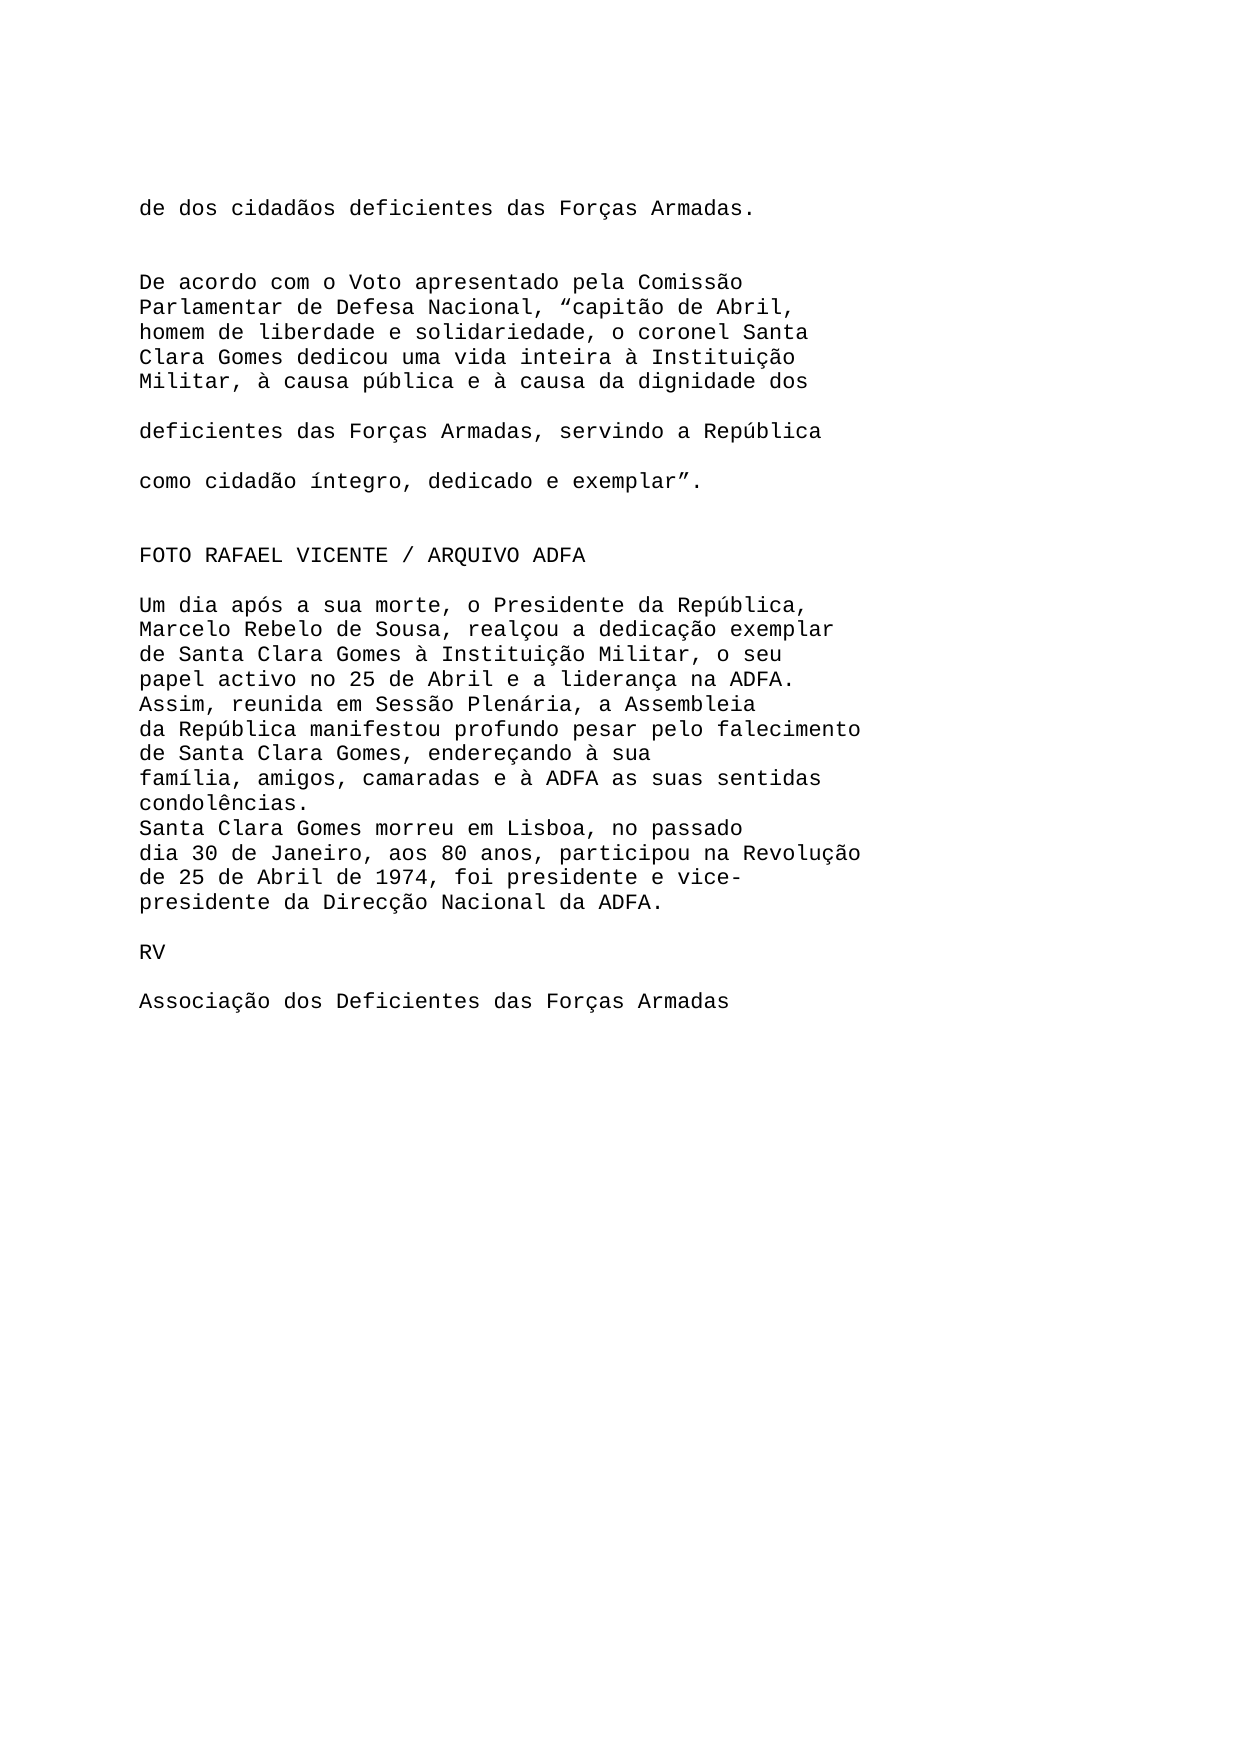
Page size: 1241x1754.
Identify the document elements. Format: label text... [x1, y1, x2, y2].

text de Santa Clara Gomes à Instituição Militar, o seu [139, 643, 1101, 668]
text da República manifestou profundo pesar pelo falecimento [139, 718, 1101, 743]
text FOTO RAFAEL VICENTE / ARQUIVO ADFA [139, 544, 1101, 569]
text papel activo no 25 de Abril e a liderança na ADFA. [139, 668, 1101, 693]
text família, amigos, camaradas e à ADFA as suas sentidas [139, 767, 1101, 792]
text dia 30 de Janeiro, aos 80 anos, participou na Revolução [139, 842, 1101, 867]
text homem de liberdade e solidariedade, o coronel Santa [139, 321, 1101, 346]
text Militar, à causa pública e à causa da dignidade dos [139, 371, 1101, 396]
text RV [139, 941, 1101, 966]
text como cidadão íntegro, dedicado e exemplar”. [139, 470, 1101, 495]
text Assim, reunida em Sessão Plenária, a Assembleia [139, 693, 1101, 718]
text de Santa Clara Gomes, endereçando à sua [139, 743, 1101, 767]
text Santa Clara Gomes morreu em Lisboa, no passado [139, 817, 1101, 842]
text deficientes das Forças Armadas, servindo a República [139, 420, 1101, 445]
text condolências. [139, 792, 1101, 817]
text Associação dos Deficientes das Forças Armadas [139, 991, 1101, 1015]
text Marcelo Rebelo de Sousa, realçou a dedicação exemplar [139, 619, 1101, 643]
text De acordo com o Voto apresentado pela Comissão [139, 272, 1101, 296]
text de dos cidadãos deficientes das Forças Armadas. [139, 197, 1101, 222]
text Um dia após a sua morte, o Presidente da República, [139, 594, 1101, 619]
text presidente da Direcção Nacional da ADFA. [139, 891, 1101, 916]
text Clara Gomes dedicou uma vida inteira à Instituição [139, 346, 1101, 371]
text Parlamentar de Defesa Nacional, “capitão de Abril, [139, 296, 1101, 321]
text de 25 de Abril de 1974, foi presidente e vice- [139, 867, 1101, 891]
